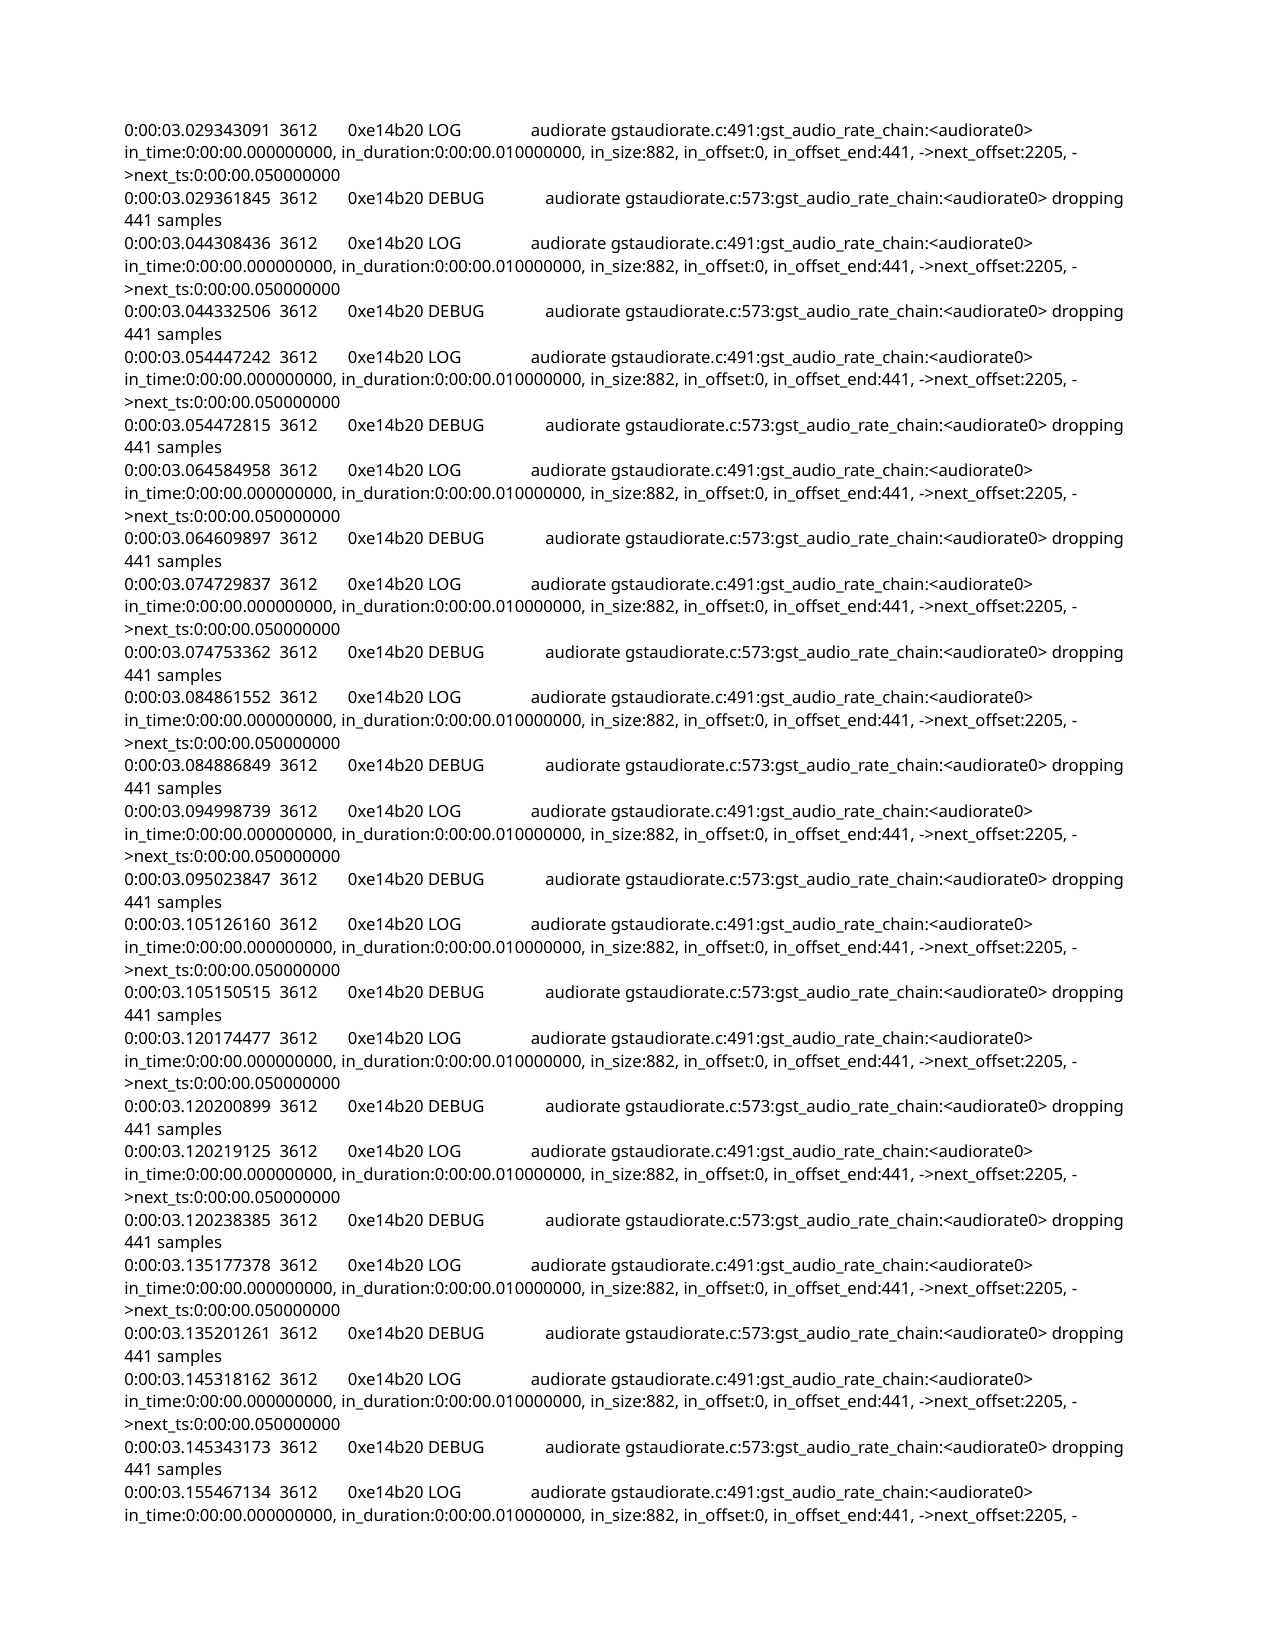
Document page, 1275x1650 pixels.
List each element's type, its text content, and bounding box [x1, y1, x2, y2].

text 0:00:03.074729837 3612 0xe14b20 LOG audiorate gstaudiorate.c:491:gst_audio_rate_chain:<audiorate0> in_time:0:00:00.000000000, in_duration:0:00:00.010000000, in_size:882, in_offset:0, in_offset_end:441, ->next_offset:2205, ->next_ts:0:00:00.050000000 [124, 572, 1157, 640]
text 0:00:03.084861552 3612 0xe14b20 LOG audiorate gstaudiorate.c:491:gst_audio_rate_chain:<audiorate0> in_time:0:00:00.000000000, in_duration:0:00:00.010000000, in_size:882, in_offset:0, in_offset_end:441, ->next_offset:2205, ->next_ts:0:00:00.050000000 [124, 686, 1157, 754]
text 0:00:03.095023847 3612 0xe14b20 DEBUG audiorate gstaudiorate.c:573:gst_audio_rate_chain:<audiorate0> dropping 441 samples [124, 867, 1157, 913]
text 0:00:03.120200899 3612 0xe14b20 DEBUG audiorate gstaudiorate.c:573:gst_audio_rate_chain:<audiorate0> dropping 441 samples [124, 1094, 1157, 1140]
text 0:00:03.029343091 3612 0xe14b20 LOG audiorate gstaudiorate.c:491:gst_audio_rate_chain:<audiorate0> in_time:0:00:00.000000000, in_duration:0:00:00.010000000, in_size:882, in_offset:0, in_offset_end:441, ->next_offset:2205, ->next_ts:0:00:00.050000000 [124, 118, 1157, 186]
text 0:00:03.094998739 3612 0xe14b20 LOG audiorate gstaudiorate.c:491:gst_audio_rate_chain:<audiorate0> in_time:0:00:00.000000000, in_duration:0:00:00.010000000, in_size:882, in_offset:0, in_offset_end:441, ->next_offset:2205, ->next_ts:0:00:00.050000000 [124, 799, 1157, 867]
text 0:00:03.120238385 3612 0xe14b20 DEBUG audiorate gstaudiorate.c:573:gst_audio_rate_chain:<audiorate0> dropping 441 samples [124, 1208, 1157, 1253]
text 0:00:03.044332506 3612 0xe14b20 DEBUG audiorate gstaudiorate.c:573:gst_audio_rate_chain:<audiorate0> dropping 441 samples [124, 300, 1157, 345]
text 0:00:03.084886849 3612 0xe14b20 DEBUG audiorate gstaudiorate.c:573:gst_audio_rate_chain:<audiorate0> dropping 441 samples [124, 754, 1157, 799]
text 0:00:03.105150515 3612 0xe14b20 DEBUG audiorate gstaudiorate.c:573:gst_audio_rate_chain:<audiorate0> dropping 441 samples [124, 981, 1157, 1026]
text 0:00:03.145343173 3612 0xe14b20 DEBUG audiorate gstaudiorate.c:573:gst_audio_rate_chain:<audiorate0> dropping 441 samples [124, 1435, 1157, 1481]
text 0:00:03.064584958 3612 0xe14b20 LOG audiorate gstaudiorate.c:491:gst_audio_rate_chain:<audiorate0> in_time:0:00:00.000000000, in_duration:0:00:00.010000000, in_size:882, in_offset:0, in_offset_end:441, ->next_offset:2205, ->next_ts:0:00:00.050000000 [124, 459, 1157, 527]
text 0:00:03.120219125 3612 0xe14b20 LOG audiorate gstaudiorate.c:491:gst_audio_rate_chain:<audiorate0> in_time:0:00:00.000000000, in_duration:0:00:00.010000000, in_size:882, in_offset:0, in_offset_end:441, ->next_offset:2205, ->next_ts:0:00:00.050000000 [124, 1140, 1157, 1208]
text 0:00:03.029361845 3612 0xe14b20 DEBUG audiorate gstaudiorate.c:573:gst_audio_rate_chain:<audiorate0> dropping 441 samples [124, 186, 1157, 232]
text 0:00:03.135177378 3612 0xe14b20 LOG audiorate gstaudiorate.c:491:gst_audio_rate_chain:<audiorate0> in_time:0:00:00.000000000, in_duration:0:00:00.010000000, in_size:882, in_offset:0, in_offset_end:441, ->next_offset:2205, ->next_ts:0:00:00.050000000 [124, 1253, 1157, 1322]
text 0:00:03.155467134 3612 0xe14b20 LOG audiorate gstaudiorate.c:491:gst_audio_rate_chain:<audiorate0> in_time:0:00:00.000000000, in_duration:0:00:00.010000000, in_size:882, in_offset:0, in_offset_end:441, ->next_offset:2205, [124, 1481, 1157, 1526]
text 0:00:03.064609897 3612 0xe14b20 DEBUG audiorate gstaudiorate.c:573:gst_audio_rate_chain:<audiorate0> dropping 441 samples [124, 527, 1157, 572]
text 0:00:03.135201261 3612 0xe14b20 DEBUG audiorate gstaudiorate.c:573:gst_audio_rate_chain:<audiorate0> dropping 441 samples [124, 1322, 1157, 1367]
text 0:00:03.054447242 3612 0xe14b20 LOG audiorate gstaudiorate.c:491:gst_audio_rate_chain:<audiorate0> in_time:0:00:00.000000000, in_duration:0:00:00.010000000, in_size:882, in_offset:0, in_offset_end:441, ->next_offset:2205, ->next_ts:0:00:00.050000000 [124, 345, 1157, 413]
text 0:00:03.120174477 3612 0xe14b20 LOG audiorate gstaudiorate.c:491:gst_audio_rate_chain:<audiorate0> in_time:0:00:00.000000000, in_duration:0:00:00.010000000, in_size:882, in_offset:0, in_offset_end:441, ->next_offset:2205, ->next_ts:0:00:00.050000000 [124, 1026, 1157, 1094]
text 0:00:03.044308436 3612 0xe14b20 LOG audiorate gstaudiorate.c:491:gst_audio_rate_chain:<audiorate0> in_time:0:00:00.000000000, in_duration:0:00:00.010000000, in_size:882, in_offset:0, in_offset_end:441, ->next_offset:2205, ->next_ts:0:00:00.050000000 [124, 232, 1157, 300]
text 0:00:03.054472815 3612 0xe14b20 DEBUG audiorate gstaudiorate.c:573:gst_audio_rate_chain:<audiorate0> dropping 441 samples [124, 413, 1157, 459]
text 0:00:03.074753362 3612 0xe14b20 DEBUG audiorate gstaudiorate.c:573:gst_audio_rate_chain:<audiorate0> dropping 441 samples [124, 640, 1157, 686]
text 0:00:03.105126160 3612 0xe14b20 LOG audiorate gstaudiorate.c:491:gst_audio_rate_chain:<audiorate0> in_time:0:00:00.000000000, in_duration:0:00:00.010000000, in_size:882, in_offset:0, in_offset_end:441, ->next_offset:2205, ->next_ts:0:00:00.050000000 [124, 913, 1157, 981]
text 0:00:03.145318162 3612 0xe14b20 LOG audiorate gstaudiorate.c:491:gst_audio_rate_chain:<audiorate0> in_time:0:00:00.000000000, in_duration:0:00:00.010000000, in_size:882, in_offset:0, in_offset_end:441, ->next_offset:2205, ->next_ts:0:00:00.050000000 [124, 1367, 1157, 1435]
